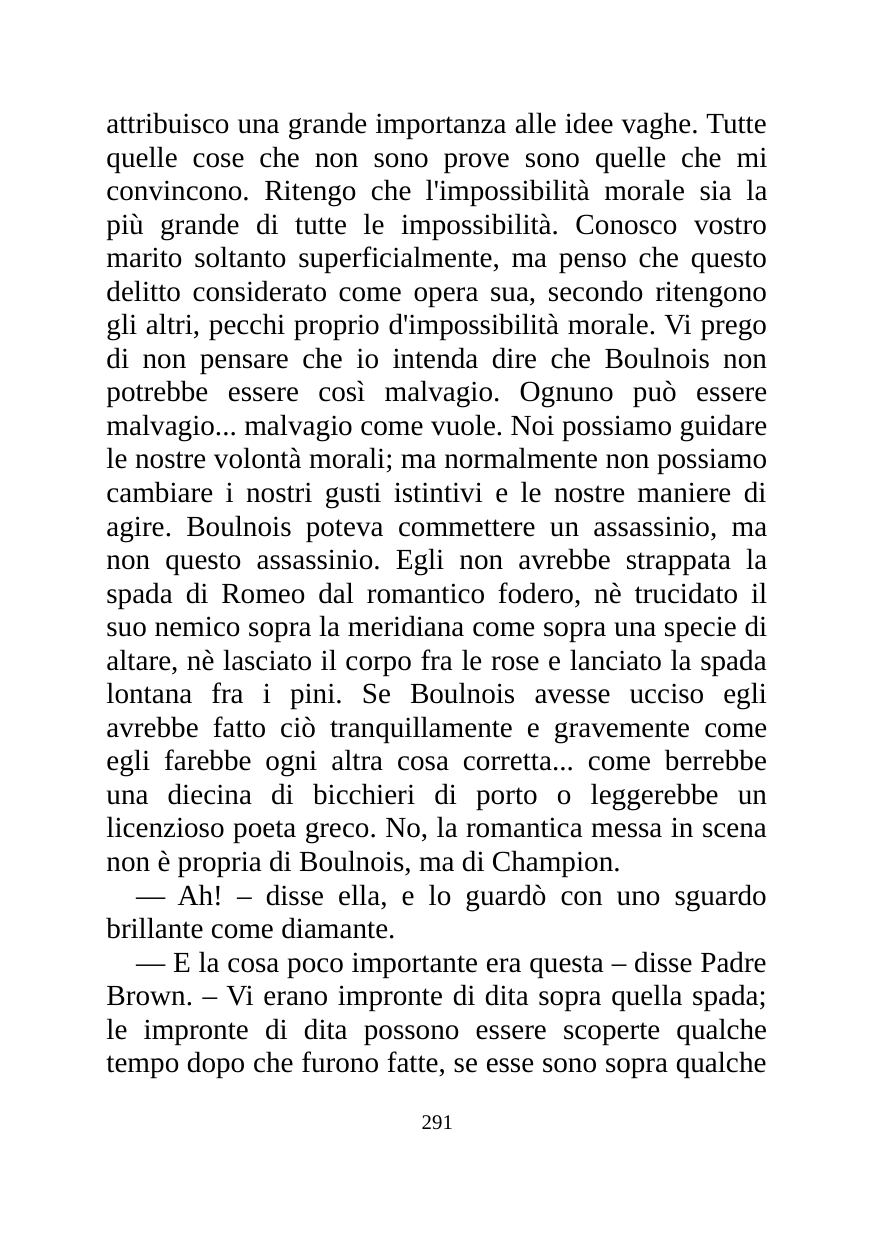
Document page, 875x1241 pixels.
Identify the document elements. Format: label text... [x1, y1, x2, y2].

text — Ah! – disse ella, e lo guardò con uno sguardo brillante come diamante. [106, 878, 768, 945]
text — E la cosa poco importante era questa – disse Padre Brown. – Vi erano impronte di dita sopra quella spada; le impronte di dita possono essere scoperte qualche tempo dopo che furono fatte, se esse sono sopra qualche [106, 945, 768, 1079]
text attribuisco una grande importanza alle idee vaghe. Tutte quelle cose che non sono prove sono quelle che mi convincono. Ritengo che l'impossibilità morale sia la più grande di tutte le impossibilità. Conosco vostro marito soltanto superficialmente, ma penso che questo delitto considerato come opera sua, secondo ritengono gli altri, pecchi proprio d'impossibilità morale. Vi prego di non pensare che io intenda dire che Boulnois non potrebbe essere così malvagio. Ognuno può essere malvagio... malvagio come vuole. Noi possiamo guidare le nostre volontà morali; ma normalmente non possiamo cambiare i nostri gusti istintivi e le nostre maniere di agire. Boulnois poteva commettere un assassinio, ma non questo assassinio. Egli non avrebbe strappata la spada di Romeo dal romantico fodero, nè trucidato il suo nemico sopra la meridiana come sopra una specie di altare, nè lasciato il corpo fra le rose e lanciato la spada lontana fra i pini. Se Boulnois avesse ucciso egli avrebbe fatto ciò tranquillamente e gravemente come egli farebbe ogni altra cosa corretta... come berrebbe una diecina di bicchieri di porto o leggerebbe un licenzioso poeta greco. No, la romantica messa in scena non è propria di Boulnois, ma di Champion. [106, 106, 768, 878]
